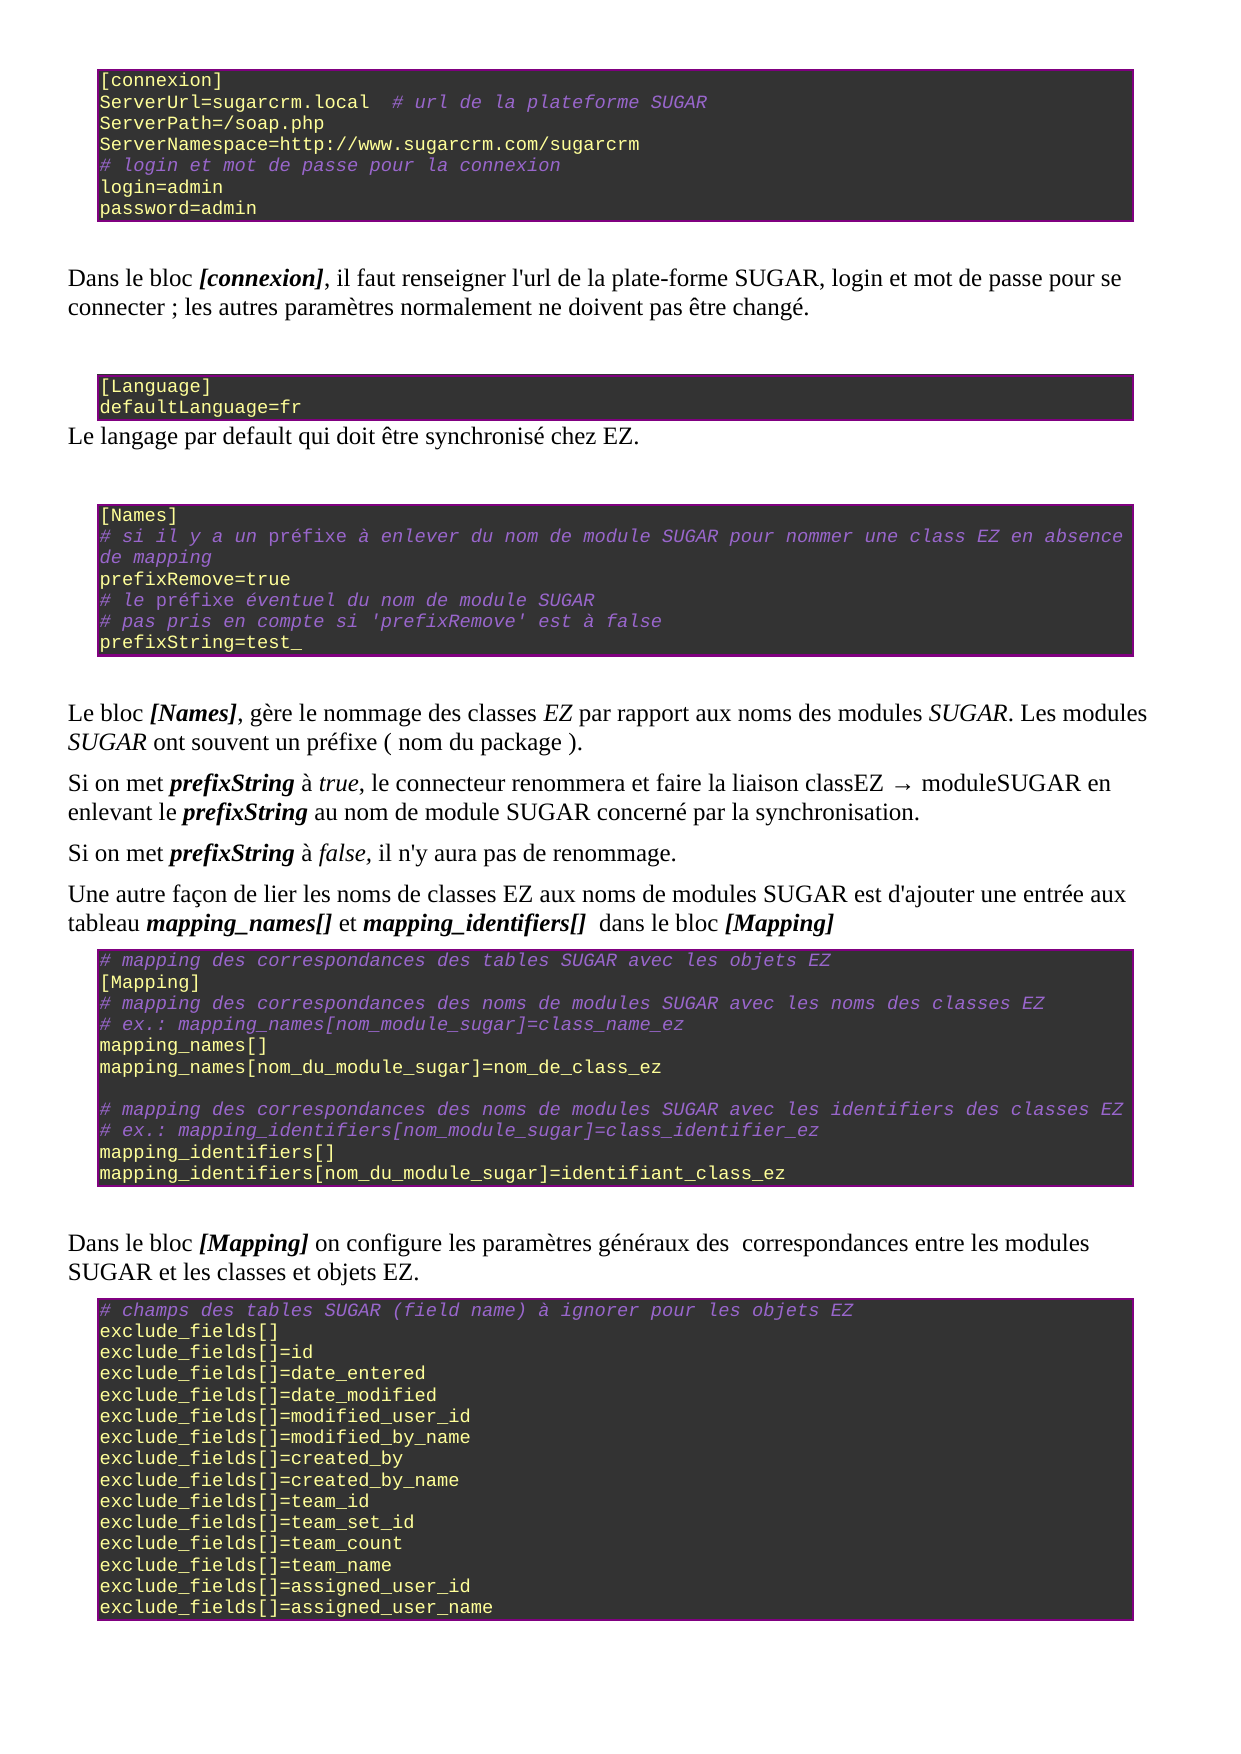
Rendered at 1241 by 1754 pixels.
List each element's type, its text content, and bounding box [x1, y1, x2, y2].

text exclude_fields[]=team_set_id [99, 1511, 1132, 1532]
text # ex.: mapping_names[nom_module_sugar]=class_name_ez [99, 1013, 1132, 1034]
text ServerPath=/soap.php [99, 112, 1132, 133]
text [Language] [99, 377, 1132, 396]
text exclude_fields[] [99, 1319, 1132, 1341]
text mapping_identifiers[] [99, 1140, 1132, 1162]
text Si on met prefixString à false, il n'y aura pas de renommage. [68, 838, 1164, 867]
text # le préfixe éventuel du nom de module SUGAR [99, 589, 1132, 610]
text [connexion] [99, 71, 1132, 90]
text exclude_fields[]=assigned_user_name [99, 1596, 1132, 1619]
text exclude_fields[]=assigned_user_id [99, 1574, 1132, 1596]
text exclude_fields[]=modified_user_id [99, 1404, 1132, 1426]
text ServerUrl=sugarcrm.local # url de la plateforme SUGAR [99, 90, 1132, 112]
text [Names] [99, 506, 1132, 525]
text # mapping des correspondances des tables SUGAR avec les objets EZ [99, 951, 1132, 970]
text [Mapping] [99, 970, 1132, 992]
text exclude_fields[]=created_by [99, 1447, 1132, 1468]
text # pas pris en compte si 'prefixRemove' est à false [99, 610, 1132, 631]
text login=admin [99, 175, 1132, 197]
text exclude_fields[]=team_id [99, 1489, 1132, 1511]
text Le bloc [Names], gère le nommage des classes EZ par rapport aux noms des modules SUGAR. Les modules SUGAR ont souvent un préfixe ( nom du package ). [68, 698, 1164, 755]
text # login et mot de passe pour la connexion [99, 154, 1132, 175]
text defaultLanguage=fr [99, 396, 1132, 419]
text exclude_fields[]=team_count [99, 1532, 1132, 1553]
text # ex.: mapping_identifiers[nom_module_sugar]=class_identifier_ez [99, 1119, 1132, 1140]
text # si il y a un préfixe à enlever du nom de module SUGAR pour nommer une class EZ en absence de mapping [99, 525, 1132, 567]
text mapping_names[] [99, 1034, 1132, 1055]
text # champs des tables SUGAR (field name) à ignorer pour les objets EZ [99, 1300, 1132, 1319]
text Dans le bloc [connexion], il faut renseigner l'url de la plate-forme SUGAR, login et mot de passe pour se connecter ; les autres paramètres normalement ne doivent pas être changé. [68, 263, 1164, 321]
text Si on met prefixString à true, le connecteur renommera et faire la liaison classEZ → moduleSUGAR en enlevant le prefixString au nom de module SUGAR concerné par la synchronisation. [68, 768, 1164, 825]
text # mapping des correspondances des noms de modules SUGAR avec les noms des classes EZ [99, 992, 1132, 1013]
text Le langage par default qui doit être synchronisé chez EZ. [68, 421, 1164, 450]
text prefixString=test_ [99, 631, 1132, 654]
text exclude_fields[]=date_modified [99, 1383, 1132, 1404]
text mapping_identifiers[nom_du_module_sugar]=identifiant_class_ez [99, 1162, 1132, 1185]
text exclude_fields[]=team_name [99, 1553, 1132, 1574]
text exclude_fields[]=date_entered [99, 1362, 1132, 1383]
text exclude_fields[]=created_by_name [99, 1468, 1132, 1489]
text ServerNamespace=http://www.sugarcrm.com/sugarcrm [99, 133, 1132, 154]
text mapping_names[nom_du_module_sugar]=nom_de_class_ez [99, 1055, 1132, 1077]
text Une autre façon de lier les noms de classes EZ aux noms de modules SUGAR est d'ajouter une entrée aux tableau mapping_names[] et mapping_identifiers[] dans le bloc [Mapping] [68, 879, 1164, 937]
text exclude_fields[]=modified_by_name [99, 1426, 1132, 1447]
text prefixRemove=true [99, 567, 1132, 589]
text exclude_fields[]=id [99, 1341, 1132, 1362]
text Dans le bloc [Mapping] on configure les paramètres généraux des correspondances entre les modules SUGAR et les classes et objets EZ. [68, 1228, 1164, 1286]
text # mapping des correspondances des noms de modules SUGAR avec les identifiers des classes EZ [99, 1098, 1132, 1119]
text password=admin [99, 197, 1132, 220]
